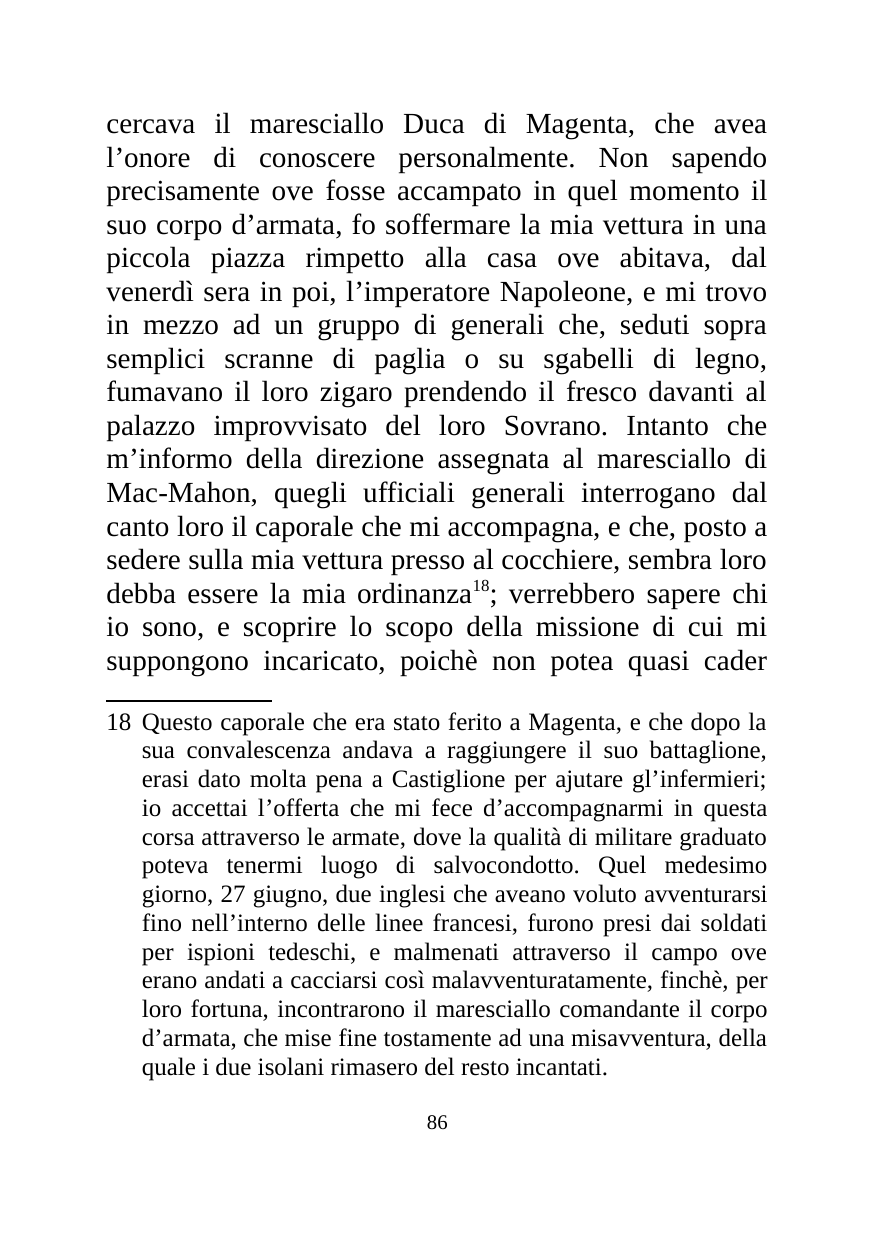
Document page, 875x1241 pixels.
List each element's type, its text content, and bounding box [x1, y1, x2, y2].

text Questo caporale che era stato ferito a Magenta, e che dopo la sua convalescenza andava a raggiungere il suo battaglione, erasi dato molta pena a Castiglione per ajutare gl’infermieri; io accettai l’offerta che mi fece d’accompagnarmi in questa corsa attraverso le armate, dove la qualità di militare graduato poteva tenermi luogo di salvocondotto. Quel medesimo giorno, 27 giugno, due inglesi che aveano voluto avventurarsi fino nell’interno delle linee francesi, furono presi dai soldati per ispioni tedeschi, e malmenati attraverso il campo ove erano andati a cacciarsi così malavventuratamente, finchè, per loro fortuna, incontrarono il maresciallo comandante il corpo d’armata, che mise fine tostamente ad una misavventura, della quale i due isolani rimasero del resto incantati. [106, 707, 768, 1080]
text cercava il maresciallo Duca di Magenta, che avea l’onore di conoscere personalmente. Non sapendo precisamente ove fosse accampato in quel momento il suo corpo d’armata, fo soffermare la mia vettura in una piccola piazza rimpetto alla casa ove abitava, dal venerdì sera in poi, l’imperatore Napoleone, e mi trovo in mezzo ad un gruppo di generali che, seduti sopra semplici scranne di paglia o su sgabelli di legno, fumavano il loro zigaro prendendo il fresco davanti al palazzo improvvisato del loro Sovrano. Intanto che m’informo della direzione assegnata al maresciallo di Mac-Mahon, quegli ufficiali generali interrogano dal canto loro il caporale che mi accompagna, e che, posto a sedere sulla mia vettura presso al cocchiere, sembra loro debba essere la mia ordinanza; verrebbero sapere chi io sono, e scoprire lo scopo della missione di cui mi suppongono incaricato, poichè non potea quasi cader [106, 106, 768, 676]
